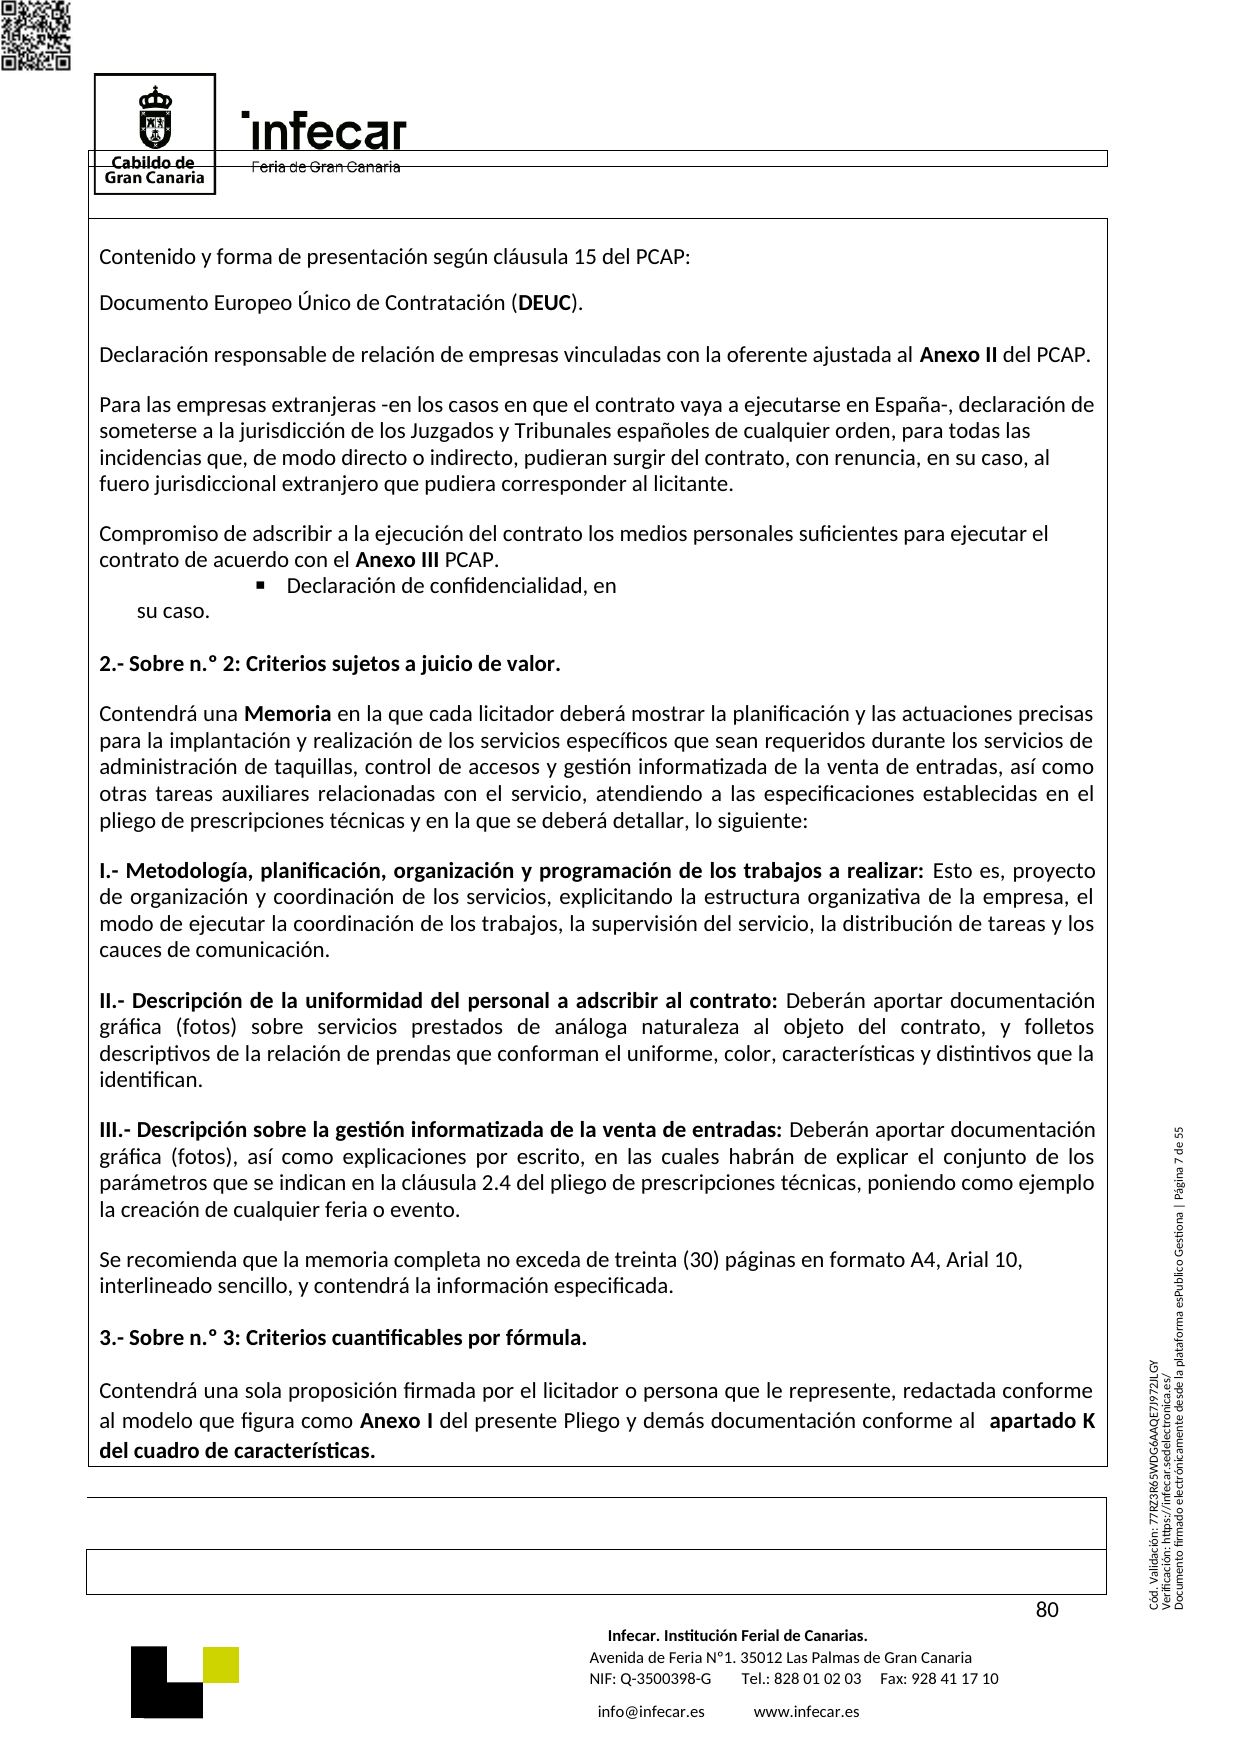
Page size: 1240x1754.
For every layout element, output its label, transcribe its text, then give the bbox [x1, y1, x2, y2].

table_cell H. DOCUMENTACIÓN A PRESENTAR POR LOS LICITADORES [89, 167, 1107, 218]
table_cell [96, 151, 213, 166]
table_cell Contenido y forma de presentación según cláusula 15 del PCAP: Documento Europeo Único de Contratación (DEUC). Declaración responsable de relación de empresas vinculadas con la oferente ajustada al Anexo II del PCAP. Para las empresas extranjeras -en los casos en que el contrato vaya a ejecutarse en España-, declaración de someterse a la jurisdicción de los Juzgados y Tribunales españoles de cualquier orden, para todas las incidencias que, de modo directo o indirecto, pudieran surgir del contrato, con renuncia, en su caso, al fuero jurisdiccional extranjero que pudiera corresponder al licitante. Compromiso de adscribir a la ejecución del contrato los medios personales suficientes para ejecutar el contrato de acuerdo con el Anexo III PCAP. ▪ Declaración de confidencialidad, en su caso. 2.- Sobre n.º 2: Criterios sujetos a juicio de valor. Contendrá una Memoria en la que cada licitador deberá mostrar la planificación y las actuaciones precisas para la implantación y realización de los servicios específicos que sean requeridos durante los servicios de administración de taquillas, control de accesos y gestión informatizada de la venta de entradas, así como otras tareas auxiliares relacionadas con el servicio, atendiendo a las especificaciones establecidas en el pliego de prescripciones técnicas y en la que se deberá detallar, lo siguiente: I.- Metodología, planificación, organización y programación de los trabajos a realizar: Esto es, proyecto de organización y coordinación de los servicios, explicitando la estructura organizativa de la empresa, el modo de ejecutar la coordinación de los trabajos, la supervisión del servicio, la distribución de tareas y los cauces de comunicación. II.- Descripción de la uniformidad del personal a adscribir al contrato: Deberán aportar documentación gráfica (fotos) sobre servicios prestados de análoga naturaleza al objeto del contrato, y folletos descriptivos de la relación de prendas que conforman el uniforme, color, características y distintivos que la identifican. III.- Descripción sobre la gestión informatizada de la venta de entradas: Deberán aportar documentación gráfica (fotos), así como explicaciones por escrito, en las cuales habrán de explicar el conjunto de los parámetros que se indican en la cláusula 2.4 del pliego de prescripciones técnicas, poniendo como ejemplo la creación de cualquier feria o evento. Se recomienda que la memoria completa no exceda de treinta (30) páginas en formato A4, Arial 10, interlineado sencillo, y contendrá la información especificada. 3.- Sobre n.º 3: Criterios cuantificables por fórmula. Contendrá una sola proposición firmada por el licitador o persona que le represente, redactada conforme al modelo que figura como Anexo I del presente Pliego y demás documentación conforme al apartado K del cuadro de características. [89, 219, 1107, 1466]
table_cell [217, 151, 1107, 166]
table_cell [87, 1550, 1106, 1594]
table_header I. LUGAR Y PLAZO DE PRESENTACIÓN DE OFERTAS [87, 1498, 1106, 1549]
